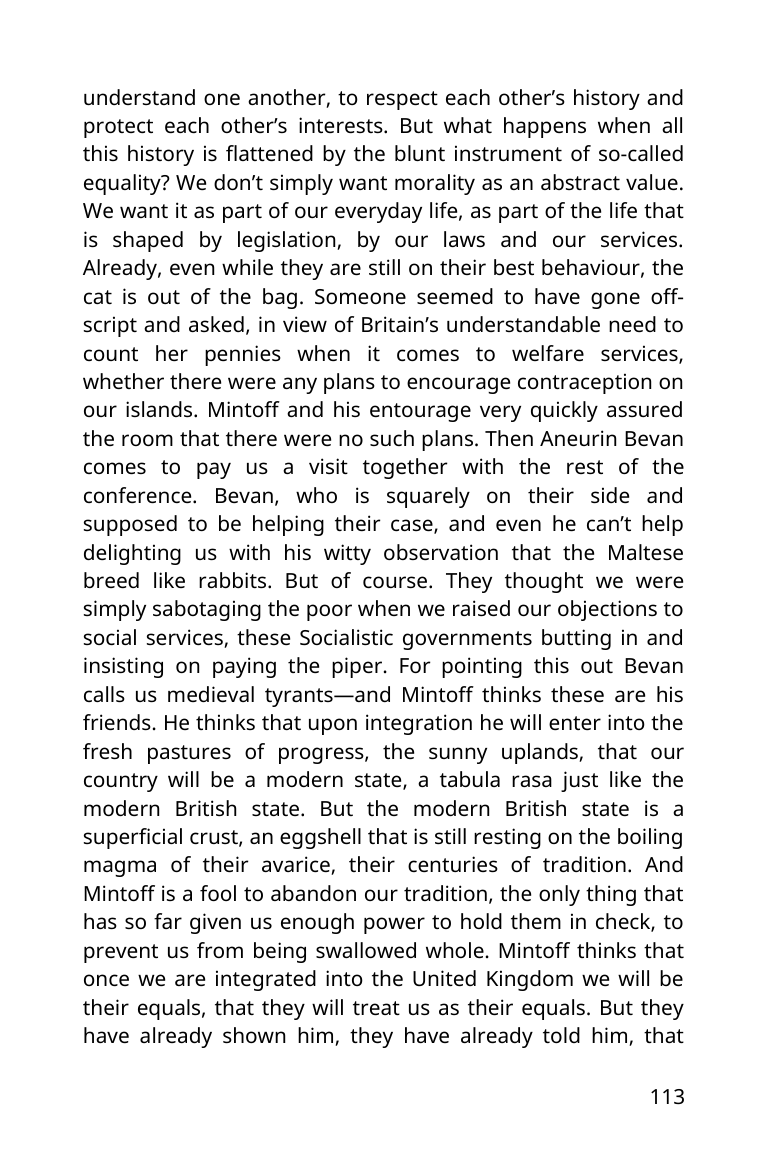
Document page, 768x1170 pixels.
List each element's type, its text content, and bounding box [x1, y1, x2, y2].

text understand one another, to respect each other’s history and protect each other’s interests. But what happens when all this history is flattened by the blunt instrument of so-called equality? We don’t simply want morality as an abstract value. We want it as part of our everyday life, as part of the life that is shaped by legislation, by our laws and our services. Already, even while they are still on their best behaviour, the cat is out of the bag. Someone seemed to have gone off-script and asked, in view of Britain’s understandable need to count her pennies when it comes to welfare services, whether there were any plans to encourage contraception on our islands. Mintoff and his entourage very quickly assured the room that there were no such plans. Then Aneurin Bevan comes to pay us a visit together with the rest of the conference. Bevan, who is squarely on their side and supposed to be helping their case, and even he can’t help delighting us with his witty observation that the Maltese breed like rabbits. But of course. They thought we were simply sabotaging the poor when we raised our objections to social services, these Socialistic governments butting in and insisting on paying the piper. For pointing this out Bevan calls us medieval tyrants—and Mintoff thinks these are his friends. He thinks that upon integration he will enter into the fresh pastures of progress, the sunny uplands, that our country will be a modern state, a tabula rasa just like the modern British state. But the modern British state is a superficial crust, an eggshell that is still resting on the boiling magma of their avarice, their centuries of tradition. And Mintoff is a fool to abandon our tradition, the only thing that has so far given us enough power to hold them in check, to prevent us from being swallowed whole. Mintoff thinks that once we are integrated into the United Kingdom we will be their equals, that they will treat us as their equals. But they have already shown him, they have already told him, that [83, 83, 685, 1049]
